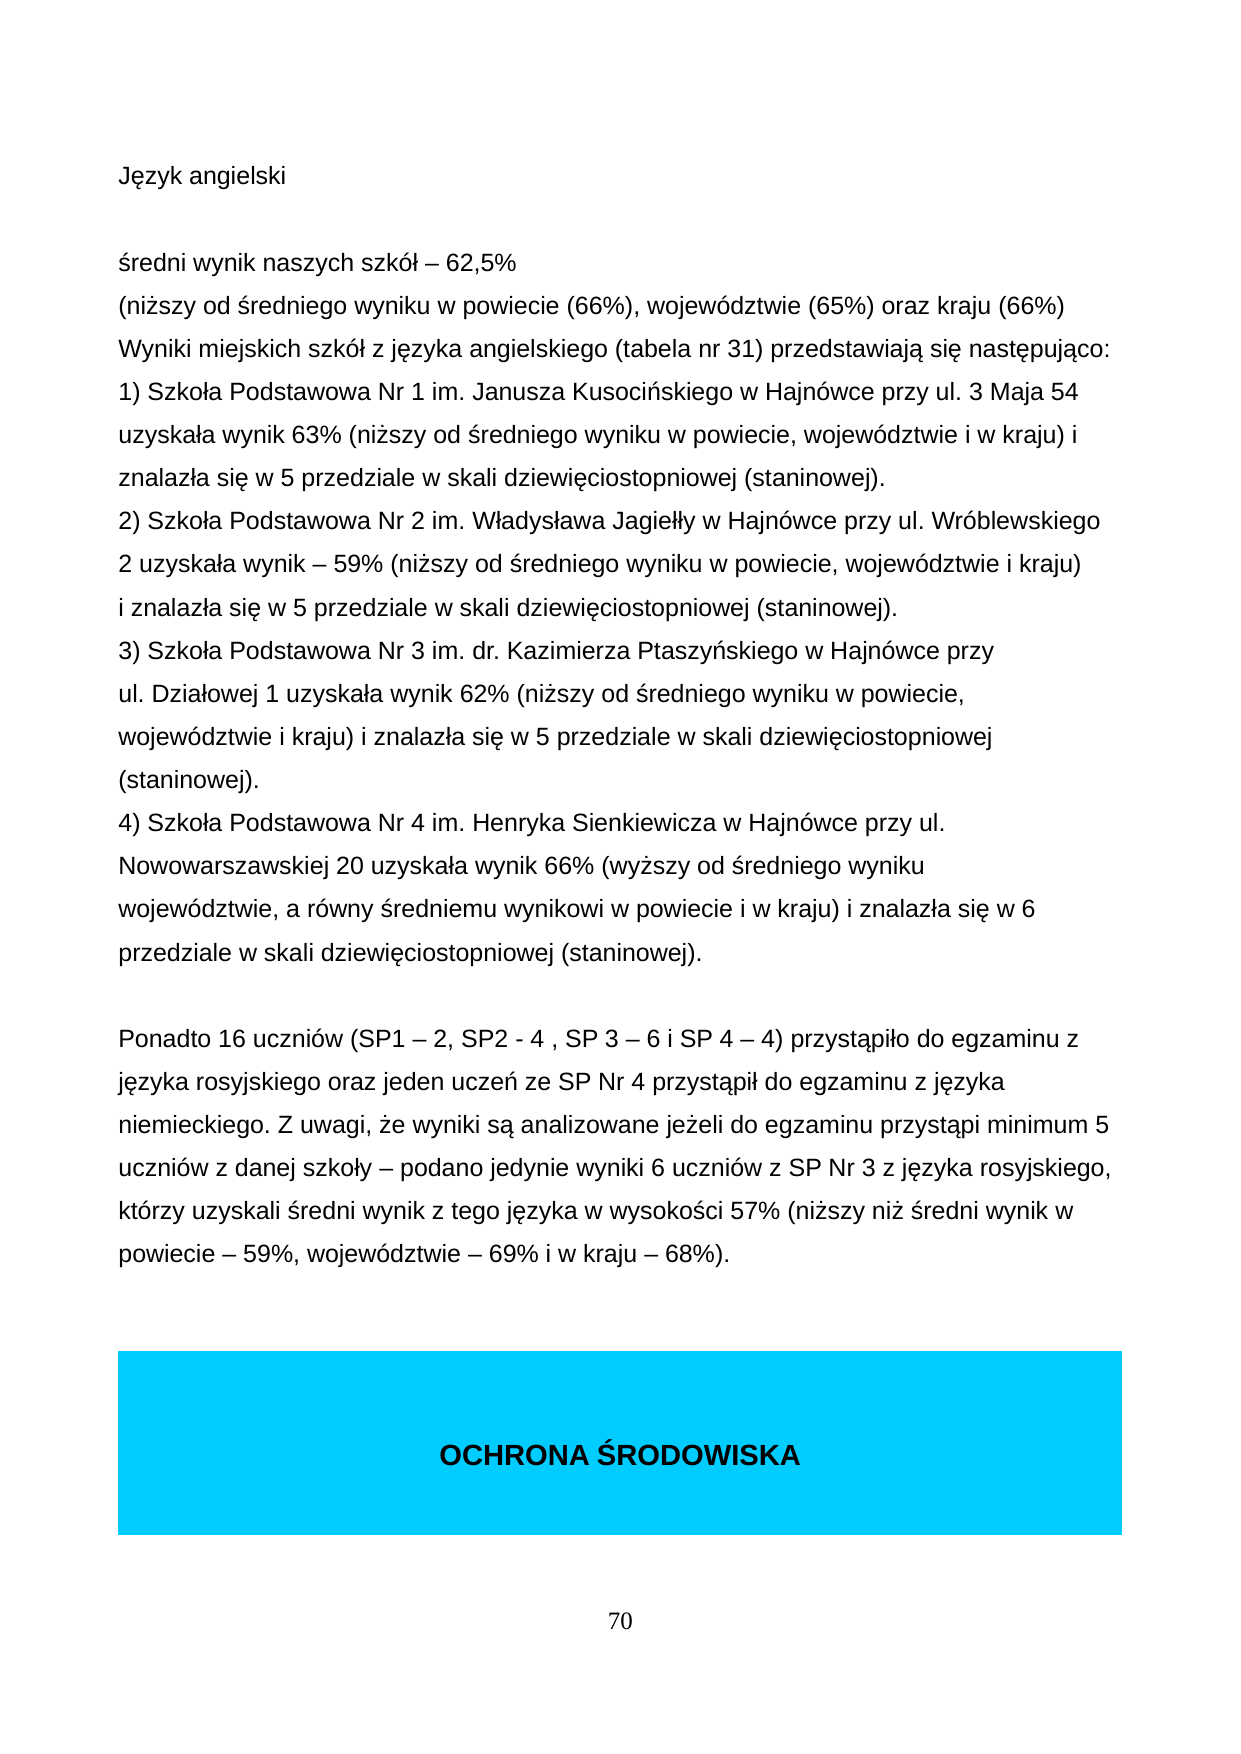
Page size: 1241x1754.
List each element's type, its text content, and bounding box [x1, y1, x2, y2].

text województwie i kraju) i znalazła się w 5 przedziale w skali dziewięciostopniowej [118, 722, 1122, 751]
text (staninowej). [118, 765, 1122, 794]
text Wyniki miejskich szkół z języka angielskiego (tabela nr 31) przedstawiają się następująco: [118, 334, 1122, 362]
text znalazła się w 5 przedziale w skali dziewięciostopniowej (staninowej). [118, 463, 1122, 492]
text i znalazła się w 5 przedziale w skali dziewięciostopniowej (staninowej). [118, 592, 1122, 621]
text 2) Szkoła Podstawowa Nr 2 im. Władysława Jagiełły w Hajnówce przy ul. Wróblewskiego [118, 506, 1122, 535]
text Nowowarszawskiej 20 uzyskała wynik 66% (wyższy od średniego wyniku [118, 851, 1122, 880]
text Ponadto 16 uczniów (SP1 – 2, SP2 - 4 , SP 3 – 6 i SP 4 – 4) przystąpiło do egzaminu z języka rosyjskiego oraz jeden uczeń ze SP Nr 4 przystąpił do egzaminu z języka niemieckiego. Z uwagi, że wyniki są analizowane jeżeli do egzaminu przystąpi minimum 5 uczniów z danej szkoły – podano jedynie wyniki 6 uczniów z SP Nr 3 z języka rosyjskiego, którzy uzyskali średni wynik z tego języka w wysokości 57% (niższy niż średni wynik w powiecie – 59%, województwie – 69% i w kraju – 68%). [118, 1024, 1122, 1268]
text przedziale w skali dziewięciostopniowej (staninowej). [118, 937, 1122, 966]
text województwie, a równy średniemu wynikowi w powiecie i w kraju) i znalazła się w 6 [118, 894, 1122, 923]
text średni wynik naszych szkół – 62,5% [118, 247, 1122, 276]
text (niższy od średniego wyniku w powiecie (66%), województwie (65%) oraz kraju (66%) [118, 291, 1122, 319]
text 4) Szkoła Podstawowa Nr 4 im. Henryka Sienkiewicza w Hajnówce przy ul. [118, 808, 1122, 837]
text uzyskała wynik 63% (niższy od średniego wyniku w powiecie, województwie i w kraju) i [118, 420, 1122, 449]
text Język angielski [118, 161, 1122, 190]
text 1) Szkoła Podstawowa Nr 1 im. Janusza Kusocińskiego w Hajnówce przy ul. 3 Maja 54 [118, 377, 1122, 406]
text ul. Działowej 1 uzyskała wynik 62% (niższy od średniego wyniku w powiecie, [118, 679, 1122, 707]
text 3) Szkoła Podstawowa Nr 3 im. dr. Kazimierza Ptaszyńskiego w Hajnówce przy [118, 636, 1122, 664]
text 2 uzyskała wynik – 59% (niższy od średniego wyniku w powiecie, województwie i kraju) [118, 549, 1122, 578]
subtitle OCHRONA ŚRODOWISKA [118, 1438, 1122, 1472]
